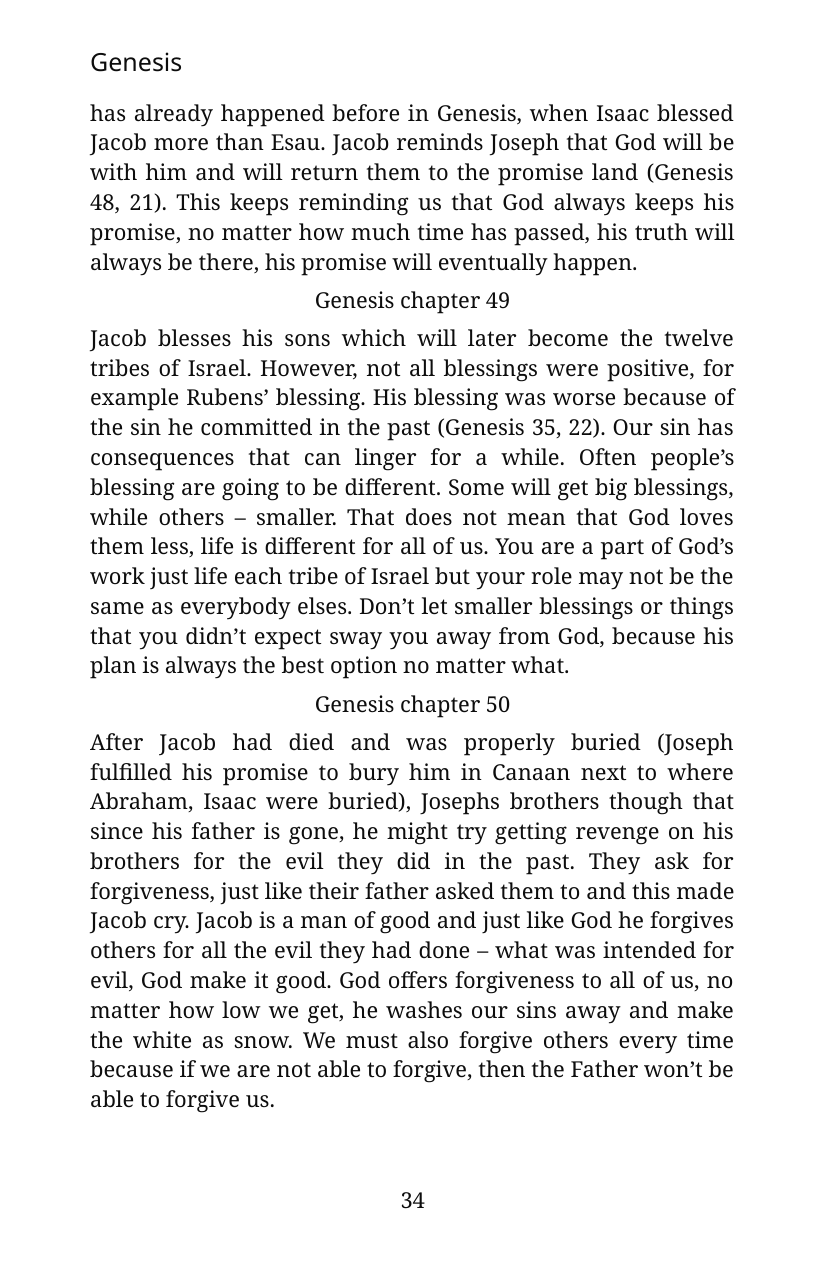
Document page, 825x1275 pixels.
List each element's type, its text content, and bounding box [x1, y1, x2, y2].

text Jacob blesses his sons which will later become the twelve tribes of Israel. However, not all blessings were positive, for example Rubens’ blessing. His blessing was worse because of the sin he committed in the past (Genesis 35, 22). Our sin has consequences that can linger for a while. Often people’s blessing are going to be different. Some will get big blessings, while others – smaller. That does not mean that God loves them less, life is different for all of us. You are a part of God’s work just life each tribe of Israel but your role may not be the same as everybody elses. Don’t let smaller blessings or things that you didn’t expect sway you away from God, because his plan is always the best option no matter what. [90, 323, 735, 680]
text Genesis chapter 50 [90, 688, 735, 718]
text After Jacob had died and was properly buried (Joseph fulfilled his promise to bury him in Canaan next to where Abraham, Isaac were buried), Josephs brothers though that since his father is gone, he might try getting revenge on his brothers for the evil they did in the past. They ask for forgiveness, just like their father asked them to and this made Jacob cry. Jacob is a man of good and just like God he forgives others for all the evil they had done – what was intended for evil, God make it good. God offers forgiveness to all of us, no matter how low we get, he washes our sins away and make the white as snow. We must also forgive others every time because if we are not able to forgive, then the Father won’t be able to forgive us. [90, 727, 735, 1114]
text Genesis chapter 49 [90, 284, 735, 314]
text has already happened before in Genesis, when Isaac blessed Jacob more than Esau. Jacob reminds Joseph that God will be with him and will return them to the promise land (Genesis 48, 21). This keeps reminding us that God always keeps his promise, no matter how much time has passed, his truth will always be there, his promise will eventually happen. [90, 97, 735, 276]
